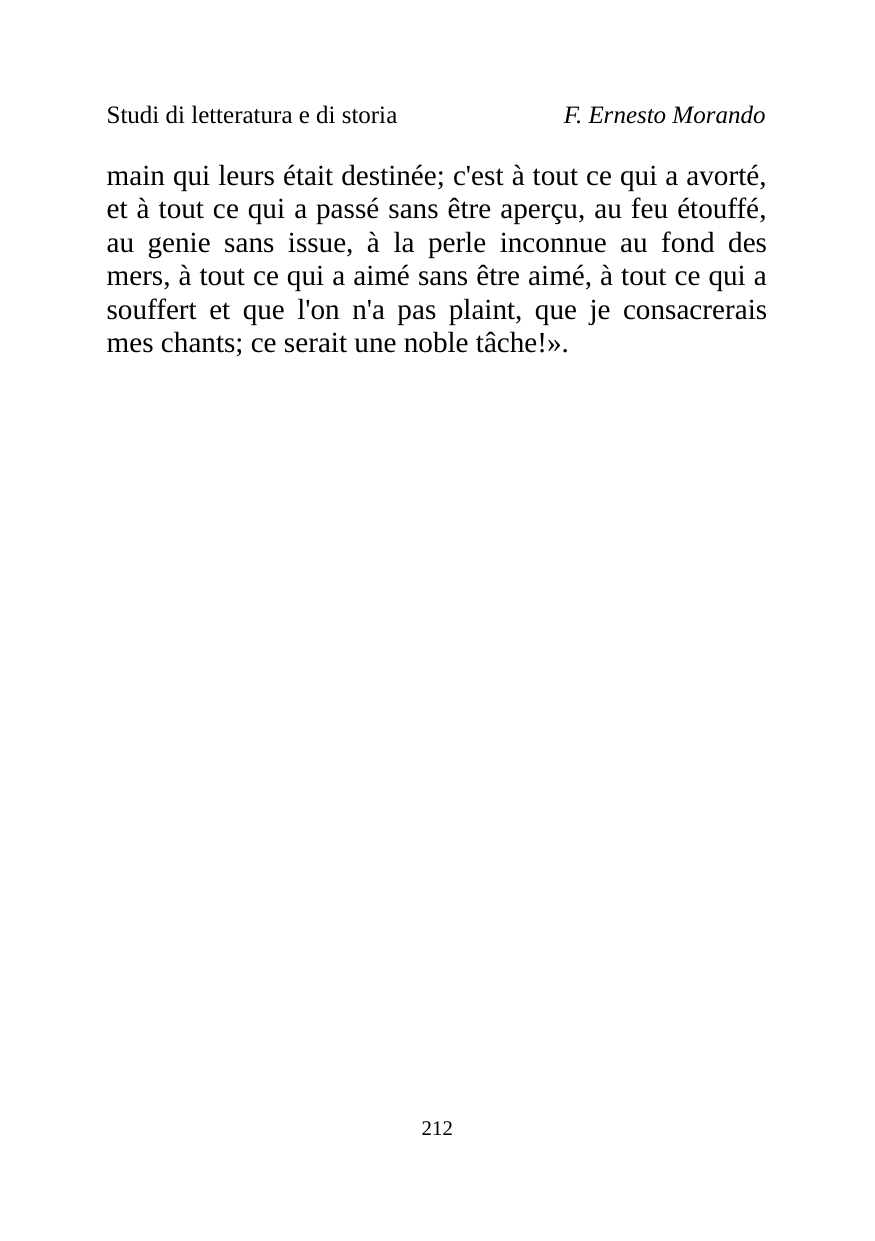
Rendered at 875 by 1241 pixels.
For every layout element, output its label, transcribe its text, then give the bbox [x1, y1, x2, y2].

text main qui leurs était destinée; c'est à tout ce qui a avorté, et à tout ce qui a passé sans être aperçu, au feu étouffé, au genie sans issue, à la perle inconnue au fond des mers, à tout ce qui a aimé sans être aimé, à tout ce qui a souffert et que l'on n'a pas plaint, que je consacrerais mes chants; ce serait une noble tâche!». [106, 158, 768, 359]
